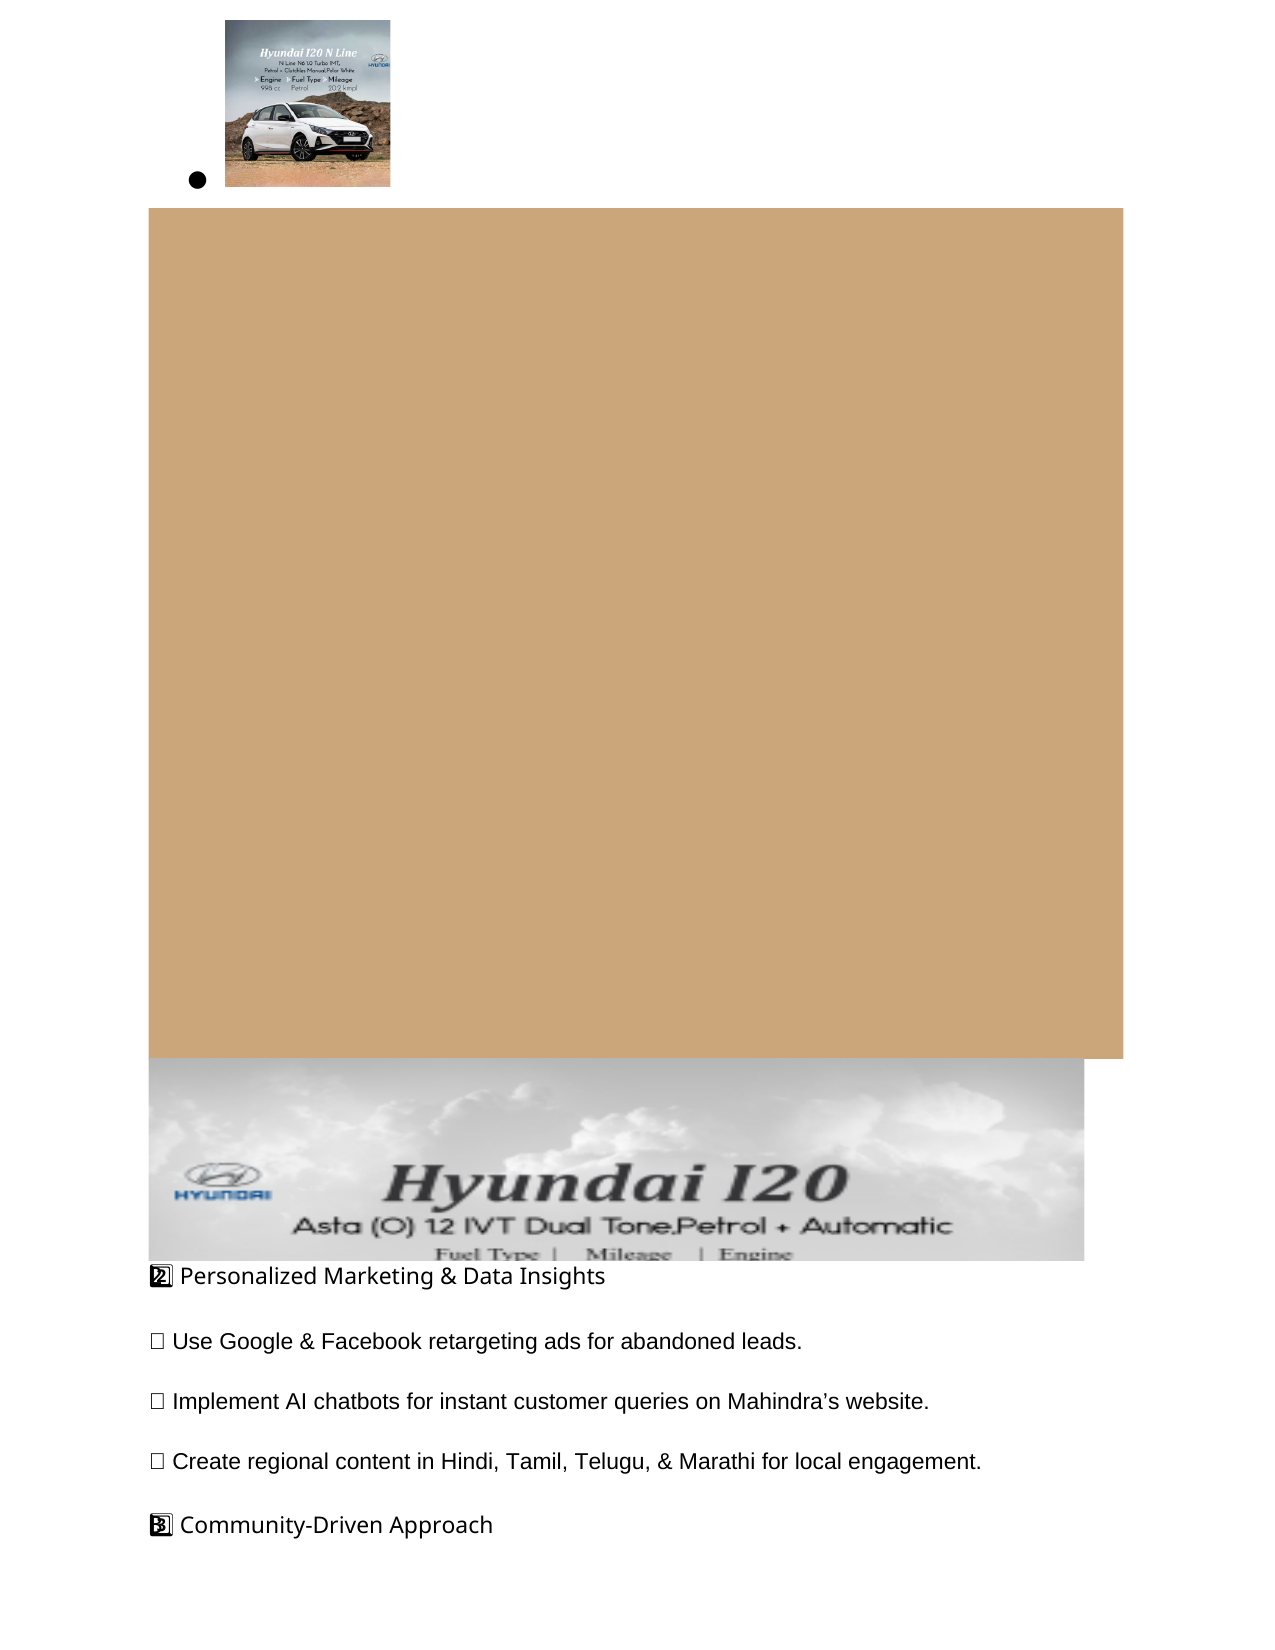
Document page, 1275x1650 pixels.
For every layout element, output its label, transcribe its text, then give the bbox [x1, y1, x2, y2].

picture [148, 208, 1124, 1261]
text 3️⃣ Community-Driven Approach [148, 1509, 1125, 1540]
text ✅ Implement AI chatbots for instant customer queries on Mahindra’s website. [148, 1388, 1125, 1414]
text 2️⃣ Personalized Marketing & Data Insights [148, 1260, 1125, 1291]
text ✅ Use Google & Facebook retargeting ads for abandoned leads. [148, 1328, 1125, 1354]
text ✅ Create regional content in Hindi, Tamil, Telugu, & Marathi for local engagement. [148, 1448, 1125, 1475]
picture [225, 20, 391, 187]
